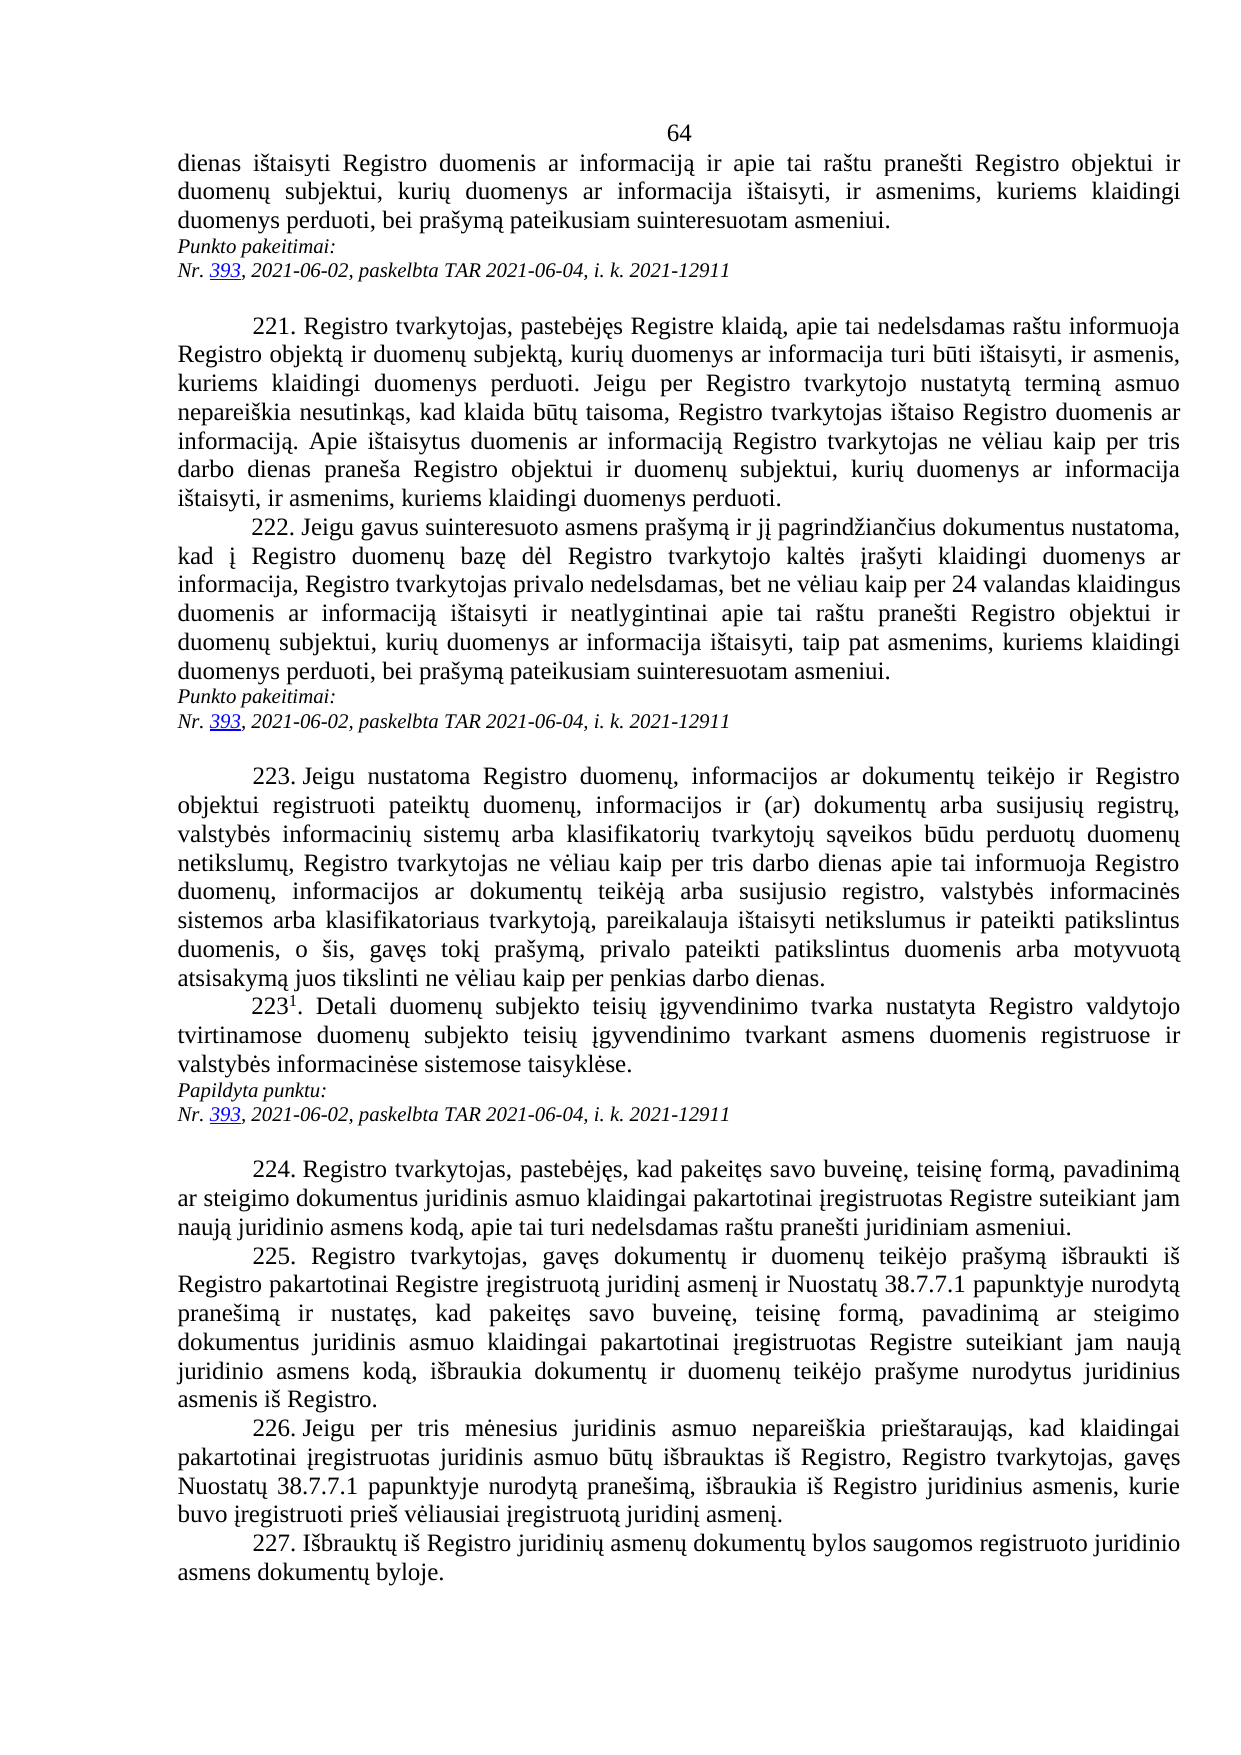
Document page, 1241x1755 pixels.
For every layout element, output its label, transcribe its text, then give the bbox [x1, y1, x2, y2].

text 224. Registro tvarkytojas, pastebėjęs, kad pakeitęs savo buveinę, teisinę formą, pavadinimą ar steigimo dokumentus juridinis asmuo klaidingai pakartotinai įregistruotas Registre suteikiant jam naują juridinio asmens kodą, apie tai turi nedelsdamas raštu pranešti juridiniam asmeniui. [177, 1154, 1181, 1241]
text Punkto pakeitimai: [177, 684, 1181, 708]
text Nr. 393, 2021-06-02, paskelbta TAR 2021-06-04, i. k. 2021-12911 [177, 258, 1181, 282]
text 226. Jeigu per tris mėnesius juridinis asmuo nepareiškia prieštaraująs, kad klaidingai pakartotinai įregistruotas juridinis asmuo būtų išbrauktas iš Registro, Registro tvarkytojas, gavęs Nuostatų 38.7.7.1 papunktyje nurodytą pranešimą, išbraukia iš Registro juridinius asmenis, kurie buvo įregistruoti prieš vėliausiai įregistruotą juridinį asmenį. [177, 1413, 1181, 1528]
text Papildyta punktu: [177, 1078, 1181, 1102]
text 222. Jeigu gavus suinteresuoto asmens prašymą ir jį pagrindžiančius dokumentus nustatoma, kad į Registro duomenų bazę dėl Registro tvarkytojo kaltės įrašyti klaidingi duomenys ar informacija, Registro tvarkytojas privalo nedelsdamas, bet ne vėliau kaip per 24 valandas klaidingus duomenis ar informaciją ištaisyti ir neatlygintinai apie tai raštu pranešti Registro objektui ir duomenų subjektui, kurių duomenys ar informacija ištaisyti, taip pat asmenims, kuriems klaidingi duomenys perduoti, bei prašymą pateikusiam suinteresuotam asmeniui. [177, 512, 1181, 684]
text dienas ištaisyti Registro duomenis ar informaciją ir apie tai raštu pranešti Registro objektui ir duomenų subjektui, kurių duomenys ar informacija ištaisyti, ir asmenims, kuriems klaidingi duomenys perduoti, bei prašymą pateikusiam suinteresuotam asmeniui. [177, 148, 1181, 234]
text 225. Registro tvarkytojas, gavęs dokumentų ir duomenų teikėjo prašymą išbraukti iš Registro pakartotinai Registre įregistruotą juridinį asmenį ir Nuostatų 38.7.7.1 papunktyje nurodytą pranešimą ir nustatęs, kad pakeitęs savo buveinę, teisinę formą, pavadinimą ar steigimo dokumentus juridinis asmuo klaidingai pakartotinai įregistruotas Registre suteikiant jam naują juridinio asmens kodą, išbraukia dokumentų ir duomenų teikėjo prašyme nurodytus juridinius asmenis iš Registro. [177, 1241, 1181, 1413]
text 227. Išbrauktų iš Registro juridinių asmenų dokumentų bylos saugomos registruoto juridinio asmens dokumentų byloje. [177, 1528, 1181, 1586]
text 223. Jeigu nustatoma Registro duomenų, informacijos ar dokumentų teikėjo ir Registro objektui registruoti pateiktų duomenų, informacijos ir (ar) dokumentų arba susijusių registrų, valstybės informacinių sistemų arba klasifikatorių tvarkytojų sąveikos būdu perduotų duomenų netikslumų, Registro tvarkytojas ne vėliau kaip per tris darbo dienas apie tai informuoja Registro duomenų, informacijos ar dokumentų teikėją arba susijusio registro, valstybės informacinės sistemos arba klasifikatoriaus tvarkytoją, pareikalauja ištaisyti netikslumus ir pateikti patikslintus duomenis, o šis, gavęs tokį prašymą, privalo pateikti patikslintus duomenis arba motyvuotą atsisakymą juos tikslinti ne vėliau kaip per penkias darbo dienas. [177, 761, 1181, 991]
text Nr. 393, 2021-06-02, paskelbta TAR 2021-06-04, i. k. 2021-12911 [177, 708, 1181, 733]
text 221. Registro tvarkytojas, pastebėjęs Registre klaidą, apie tai nedelsdamas raštu informuoja Registro objektą ir duomenų subjektą, kurių duomenys ar informacija turi būti ištaisyti, ir asmenis, kuriems klaidingi duomenys perduoti. Jeigu per Registro tvarkytojo nustatytą terminą asmuo nepareiškia nesutinkąs, kad klaida būtų taisoma, Registro tvarkytojas ištaiso Registro duomenis ar informaciją. Apie ištaisytus duomenis ar informaciją Registro tvarkytojas ne vėliau kaip per tris darbo dienas praneša Registro objektui ir duomenų subjektui, kurių duomenys ar informacija ištaisyti, ir asmenims, kuriems klaidingi duomenys perduoti. [177, 311, 1181, 512]
text Punkto pakeitimai: [177, 234, 1181, 258]
text 2231. Detali duomenų subjekto teisių įgyvendinimo tvarka nustatyta Registro valdytojo tvirtinamose duomenų subjekto teisių įgyvendinimo tvarkant asmens duomenis registruose ir valstybės informacinėse sistemose taisyklėse. [177, 991, 1181, 1078]
text Nr. 393, 2021-06-02, paskelbta TAR 2021-06-04, i. k. 2021-12911 [177, 1102, 1181, 1126]
